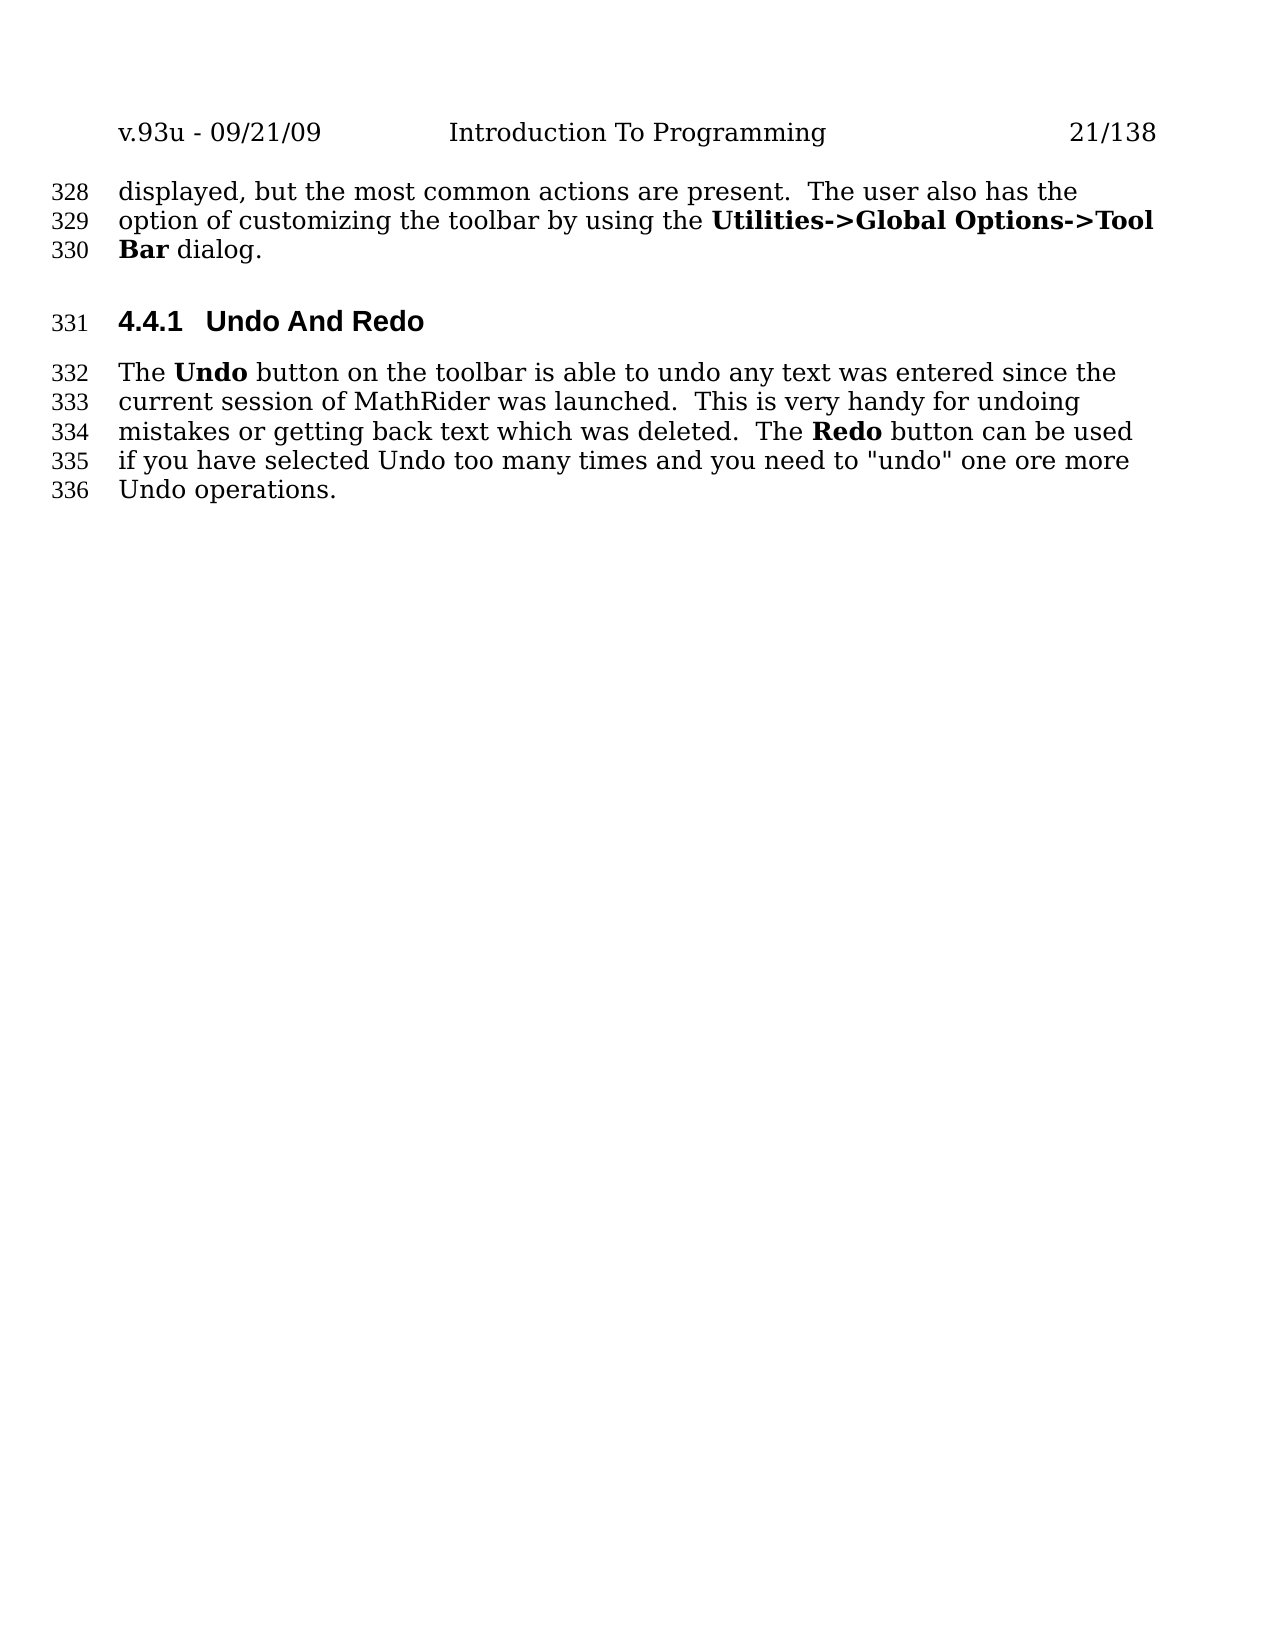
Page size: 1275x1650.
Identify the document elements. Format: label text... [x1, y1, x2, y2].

text The Undo button on the toolbar is able to undo any text was entered since the current session of MathRider was launched. This is very handy for undoing mistakes or getting back text which was deleted. The Redo button can be used if you have selected Undo too many times and you need to "undo" one ore more Undo operations. [118, 358, 1157, 504]
text displayed, but the most common actions are present. The user also has the option of customizing the toolbar by using the Utilities->Global Options->Tool Bar dialog. [118, 177, 1157, 265]
subtitle Undo And Redo [118, 304, 1157, 337]
